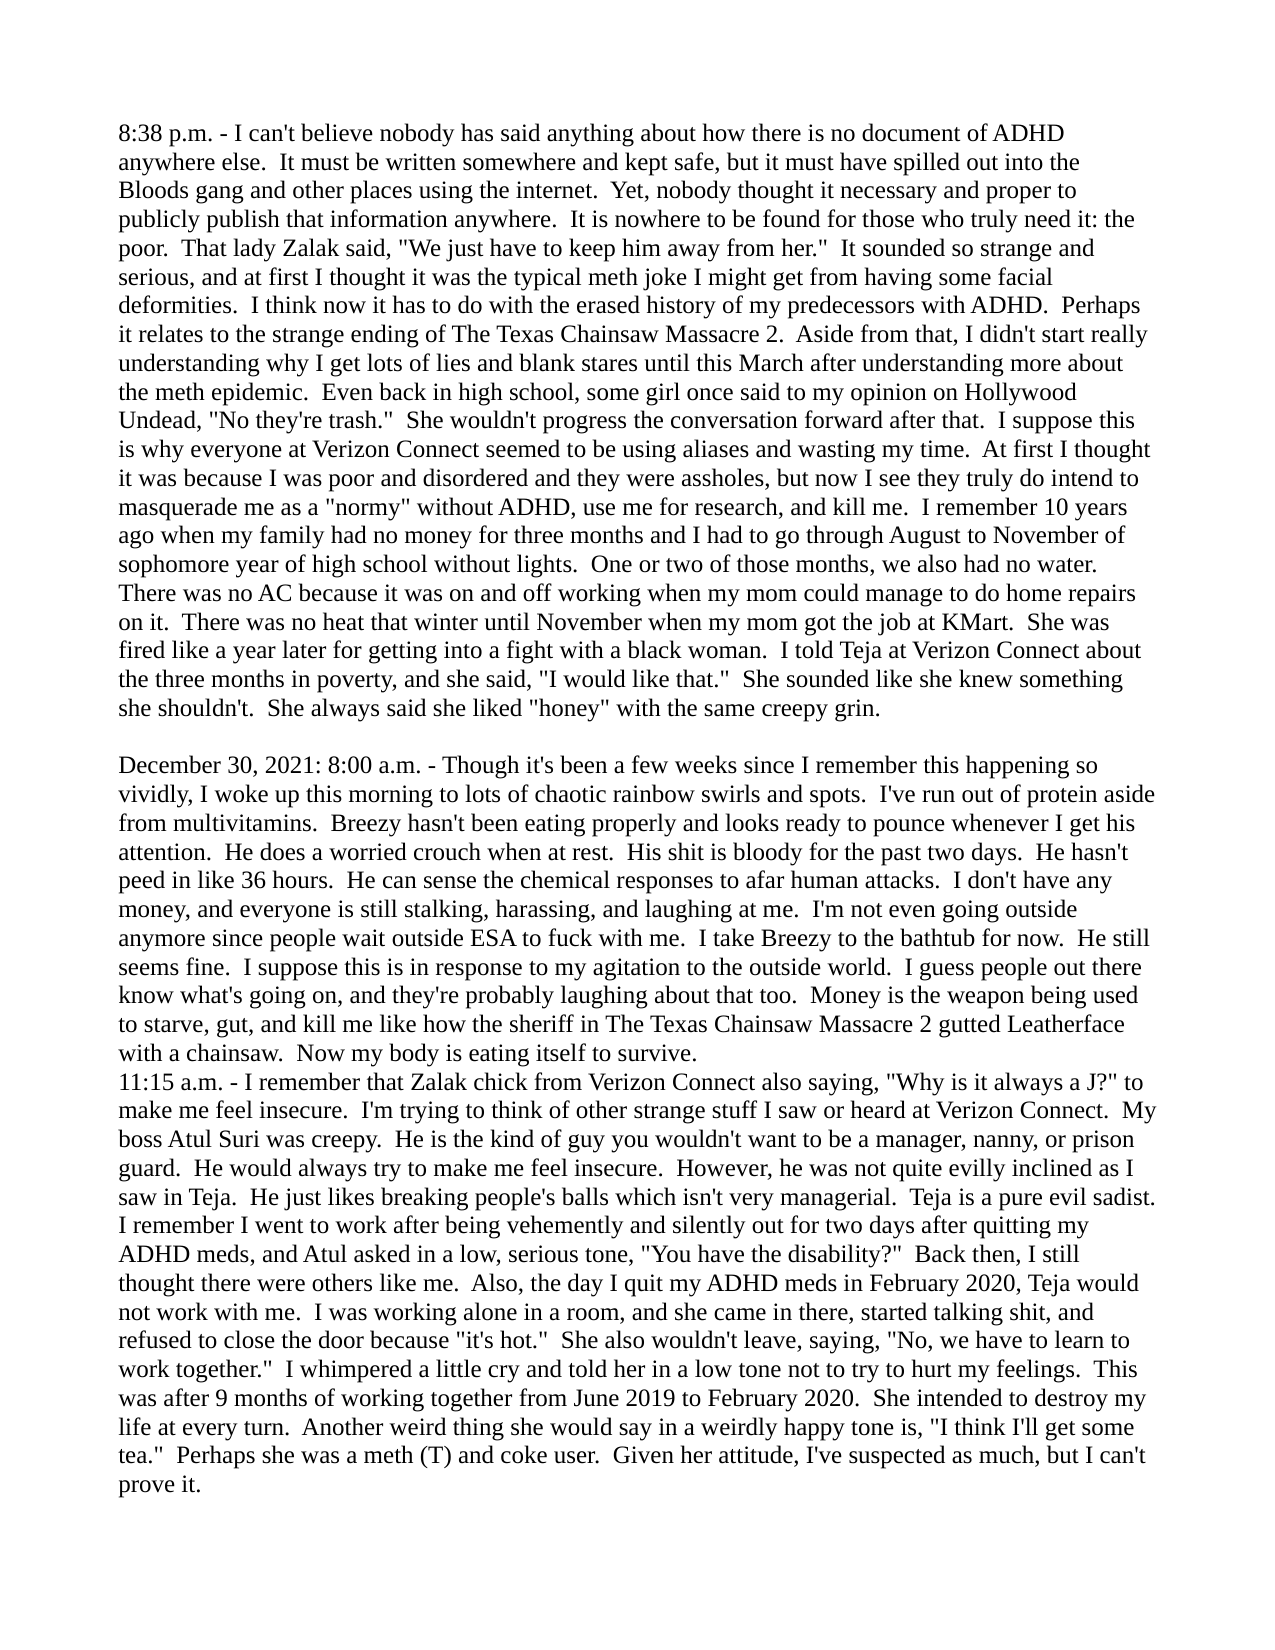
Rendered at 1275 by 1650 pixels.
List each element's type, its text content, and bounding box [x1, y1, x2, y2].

text 8:38 p.m. - I can't believe nobody has said anything about how there is no document of ADHD anywhere else. It must be written somewhere and kept safe, but it must have spilled out into the Bloods gang and other places using the internet. Yet, nobody thought it necessary and proper to publicly publish that information anywhere. It is nowhere to be found for those who truly need it: the poor. That lady Zalak said, "We just have to keep him away from her." It sounded so strange and serious, and at first I thought it was the typical meth joke I might get from having some facial deformities. I think now it has to do with the erased history of my predecessors with ADHD. Perhaps it relates to the strange ending of The Texas Chainsaw Massacre 2. Aside from that, I didn't start really understanding why I get lots of lies and blank stares until this March after understanding more about the meth epidemic. Even back in high school, some girl once said to my opinion on Hollywood Undead, "No they're trash." She wouldn't progress the conversation forward after that. I suppose this is why everyone at Verizon Connect seemed to be using aliases and wasting my time. At first I thought it was because I was poor and disordered and they were assholes, but now I see they truly do intend to masquerade me as a "normy" without ADHD, use me for research, and kill me. I remember 10 years ago when my family had no money for three months and I had to go through August to November of sophomore year of high school without lights. One or two of those months, we also had no water. There was no AC because it was on and off working when my mom could manage to do home repairs on it. There was no heat that winter until November when my mom got the job at KMart. She was fired like a year later for getting into a fight with a black woman. I told Teja at Verizon Connect about the three months in poverty, and she said, "I would like that." She sounded like she knew something she shouldn't. She always said she liked "honey" with the same creepy grin. [118, 118, 1157, 722]
text 11:15 a.m. - I remember that Zalak chick from Verizon Connect also saying, "Why is it always a J?" to make me feel insecure. I'm trying to think of other strange stuff I saw or heard at Verizon Connect. My boss Atul Suri was creepy. He is the kind of guy you wouldn't want to be a manager, nanny, or prison guard. He would always try to make me feel insecure. However, he was not quite evilly inclined as I saw in Teja. He just likes breaking people's balls which isn't very managerial. Teja is a pure evil sadist. I remember I went to work after being vehemently and silently out for two days after quitting my ADHD meds, and Atul asked in a low, serious tone, "You have the disability?" Back then, I still thought there were others like me. Also, the day I quit my ADHD meds in February 2020, Teja would not work with me. I was working alone in a room, and she came in there, started talking shit, and refused to close the door because "it's hot." She also wouldn't leave, saying, "No, we have to learn to work together." I whimpered a little cry and told her in a low tone not to try to hurt my feelings. This was after 9 months of working together from June 2019 to February 2020. She intended to destroy my life at every turn. Another weird thing she would say in a weirdly happy tone is, "I think I'll get some tea." Perhaps she was a meth (T) and coke user. Given her attitude, I've suspected as much, but I can't prove it. [118, 1067, 1157, 1498]
text December 30, 2021: 8:00 a.m. - Though it's been a few weeks since I remember this happening so vividly, I woke up this morning to lots of chaotic rainbow swirls and spots. I've run out of protein aside from multivitamins. Breezy hasn't been eating properly and looks ready to pounce whenever I get his attention. He does a worried crouch when at rest. His shit is bloody for the past two days. He hasn't peed in like 36 hours. He can sense the chemical responses to afar human attacks. I don't have any money, and everyone is still stalking, harassing, and laughing at me. I'm not even going outside anymore since people wait outside ESA to fuck with me. I take Breezy to the bathtub for now. He still seems fine. I suppose this is in response to my agitation to the outside world. I guess people out there know what's going on, and they're probably laughing about that too. Money is the weapon being used to starve, gut, and kill me like how the sheriff in The Texas Chainsaw Massacre 2 gutted Leatherface with a chainsaw. Now my body is eating itself to survive. [118, 751, 1157, 1067]
